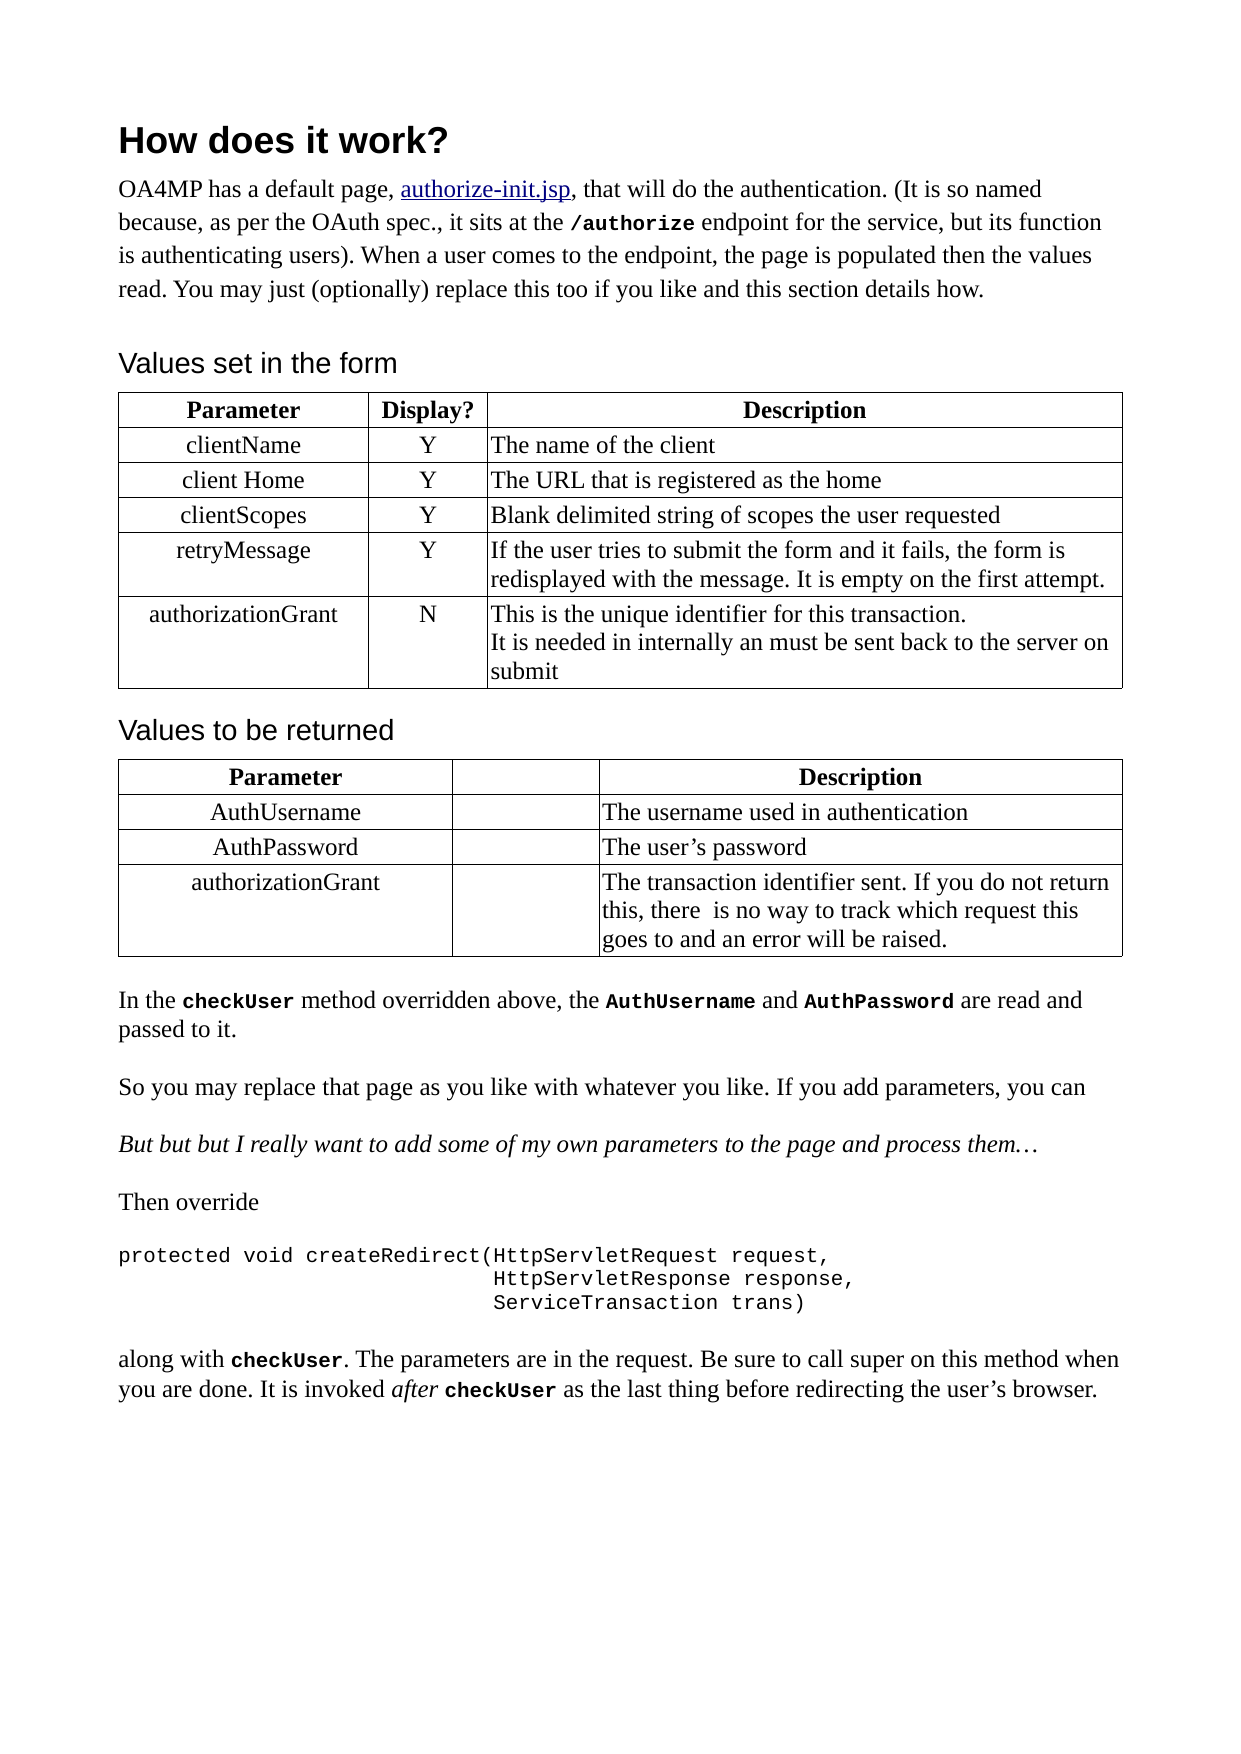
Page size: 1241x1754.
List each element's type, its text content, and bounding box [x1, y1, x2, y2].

subtitle How does it work? [118, 118, 1122, 161]
table_header [453, 760, 599, 794]
table_cell [453, 865, 599, 956]
table_cell The user’s password [600, 830, 1122, 864]
table_cell AuthPassword [119, 830, 452, 864]
subtitle Values set in the form [118, 346, 1122, 380]
table_cell Y [369, 428, 487, 462]
table_header Description [488, 393, 1122, 427]
table_cell This is the unique identifier for this transaction. It is needed in internally an must be sent back to the server on submit [488, 597, 1122, 688]
table_cell authorizationGrant [119, 865, 452, 956]
text In the checkUser method overridden above, the AuthUsername and AuthPassword are read and passed to it. [118, 985, 1122, 1043]
table_cell AuthUsername [119, 795, 452, 829]
table_header Display? [369, 393, 487, 427]
table_cell retryMessage [119, 533, 368, 596]
table_header Parameter [119, 760, 452, 794]
text OA4MP has a default page, authorize-init.jsp, that will do the authentication. (It is so named because, as per the OAuth spec., it sits at the /authorize endpoint for the service, but its function is authenticating users). When a user comes to the endpoint, the page is populated then the values read. You may just (optionally) replace this too if you like and this section details how. [118, 174, 1122, 302]
table_cell authorizationGrant [119, 597, 368, 688]
table_cell Y [369, 463, 487, 497]
table_cell [453, 830, 599, 864]
subtitle Values to be returned [118, 713, 1122, 747]
table_cell client Home [119, 463, 368, 497]
text protected void createRedirect(HttpServletRequest request, [118, 1244, 1122, 1268]
table_cell The username used in authentication [600, 795, 1122, 829]
text HttpServletResponse response, [118, 1268, 1122, 1292]
text Then override [118, 1187, 1122, 1216]
table_cell The name of the client [488, 428, 1122, 462]
table_cell The URL that is registered as the home [488, 463, 1122, 497]
table_cell The transaction identifier sent. If you do not return this, there is no way to track which request this goes to and an error will be raised. [600, 865, 1122, 956]
text along with checkUser. The parameters are in the request. Be sure to call super on this method when you are done. It is invoked after checkUser as the last thing before redirecting the user’s browser. [118, 1344, 1122, 1403]
table_cell Y [369, 533, 487, 596]
table_cell [453, 795, 599, 829]
table_header Description [600, 760, 1122, 794]
text But but but I really want to add some of my own parameters to the page and process them… [118, 1129, 1122, 1158]
text So you may replace that page as you like with whatever you like. If you add parameters, you can [118, 1072, 1122, 1101]
table_cell If the user tries to submit the form and it fails, the form is redisplayed with the message. It is empty on the first attempt. [488, 533, 1122, 596]
table_cell clientName [119, 428, 368, 462]
table_cell Blank delimited string of scopes the user requested [488, 498, 1122, 532]
text ServiceTransaction trans) [118, 1292, 1122, 1316]
table_cell Y [369, 498, 487, 532]
table_cell clientScopes [119, 498, 368, 532]
table_header Parameter [119, 393, 368, 427]
table_cell N [369, 597, 487, 688]
